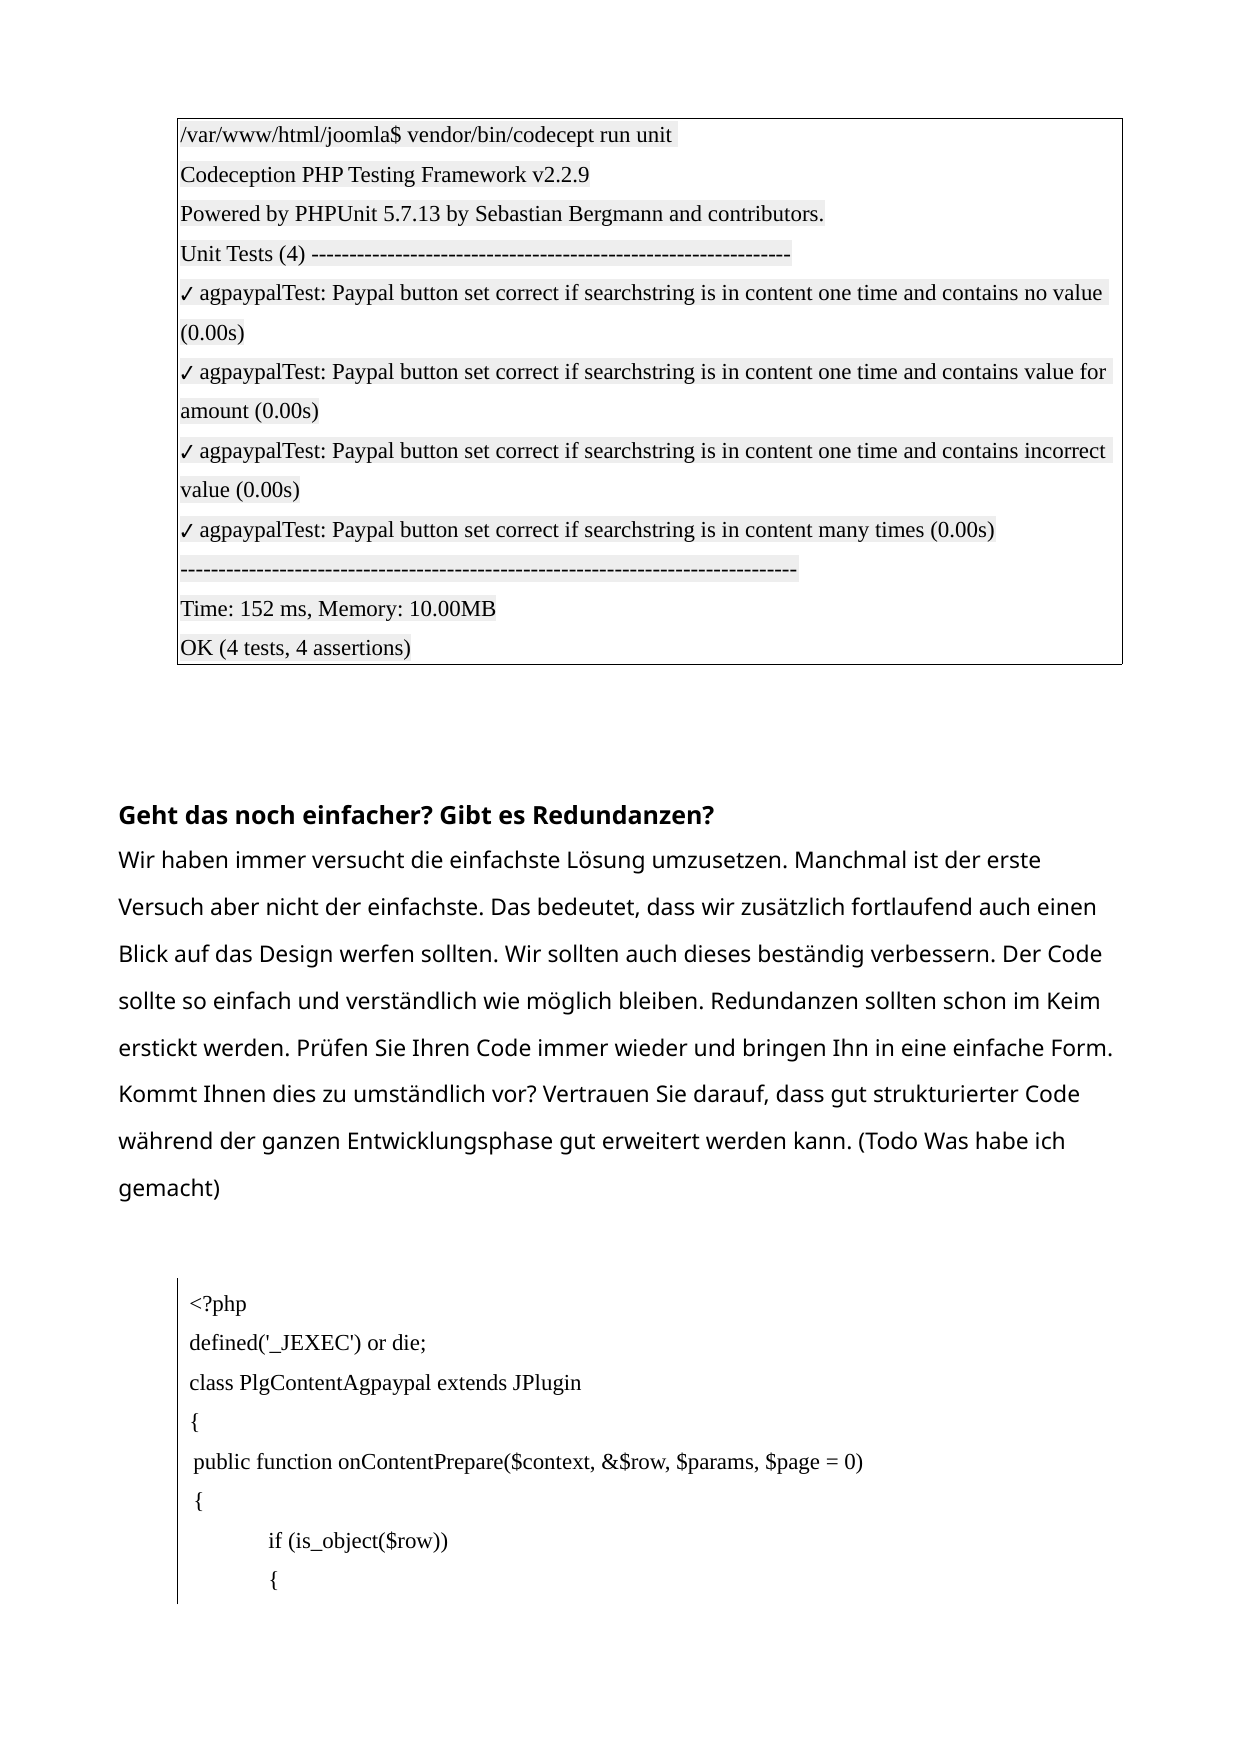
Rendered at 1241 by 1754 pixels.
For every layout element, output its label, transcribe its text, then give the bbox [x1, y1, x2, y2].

text <?php defined('_JEXEC') or die; class PlgContentAgpaypal extends JPlugin { public function onContentPrepare($context, &$row, $params, $page = 0) { if (is_object($row)) { [178, 1278, 1122, 1604]
text /var/www/html/joomla$ vendor/bin/codecept run unit Codeception PHP Testing Framework v2.2.9 Powered by PHPUnit 5.7.13 by Sebastian Bergmann and contributors. Unit Tests (4) --------------------------------------------------------------- ✔ agpaypalTest: Paypal button set correct if searchstring is in content one time and contains no value (0.00s) ✔ agpaypalTest: Paypal button set correct if searchstring is in content one time and contains value for amount (0.00s) ✔ agpaypalTest: Paypal button set correct if searchstring is in content one time and contains incorrect value (0.00s) ✔ agpaypalTest: Paypal button set correct if searchstring is in content many times (0.00s) --------------------------------------------------------------------------------- Time: 152 ms, Memory: 10.00MB OK (4 tests, 4 assertions) [178, 119, 1122, 664]
text Wir haben immer versucht die einfachste Lösung umzusetzen. Manchmal ist der erste Versuch aber nicht der einfachste. Das bedeutet, dass wir zusätzlich fortlaufend auch einen Blick auf das Design werfen sollten. Wir sollten auch dieses beständig verbessern. Der Code sollte so einfach und verständlich wie möglich bleiben. Redundanzen sollten schon im Keim erstickt werden. Prüfen Sie Ihren Code immer wieder und bringen Ihn in eine einfache Form. Kommt Ihnen dies zu umständlich vor? Vertrauen Sie darauf, dass gut strukturierter Code während der ganzen Entwicklungsphase gut erweitert werden kann. (Todo Was habe ich gemacht) [118, 844, 1122, 1203]
subtitle Geht das noch einfacher? Gibt es Redundanzen? [118, 797, 1122, 831]
